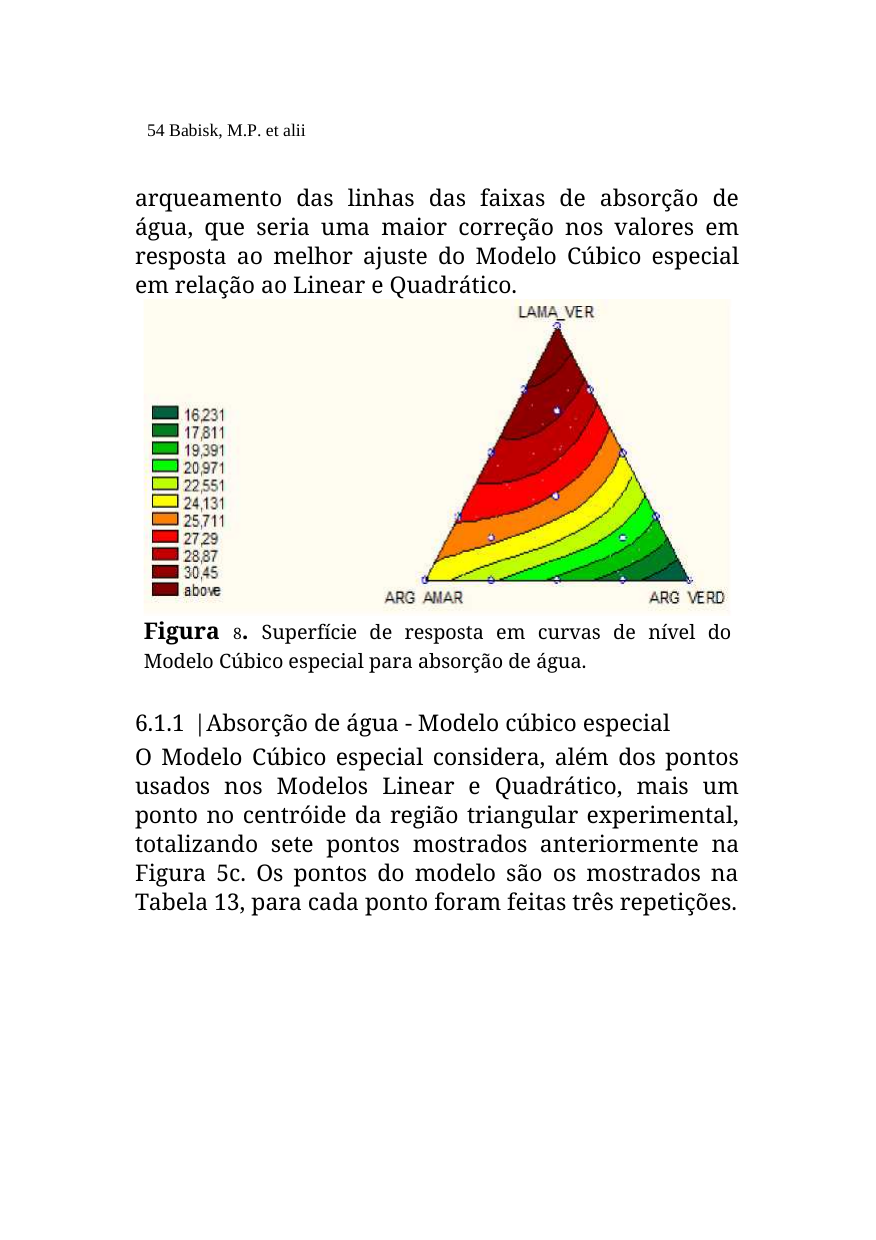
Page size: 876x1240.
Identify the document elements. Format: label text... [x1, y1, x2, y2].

text O Modelo Cúbico especial considera, além dos pontos usados nos Modelos Linear e Quadrático, mais um ponto no centróide da região triangular experimental, totalizando sete pontos mostrados anteriormente na Figura 5c. Os pontos do modelo são os mostrados na Tabela 13, para cada ponto foram feitas três repetições. [135, 742, 740, 916]
text arqueamento das linhas das faixas de absorção de água, que seria uma maior correção nos valores em resposta ao melhor ajuste do Modelo Cúbico especial em relação ao Linear e Quadrático. [135, 183, 740, 299]
list |Absorção de água - Modelo cúbico especial [135, 713, 740, 736]
picture [143, 299, 732, 616]
text Figura 8. Superfície de resposta em curvas de nível do Modelo Cúbico especial para absorção de água. [143, 616, 732, 674]
